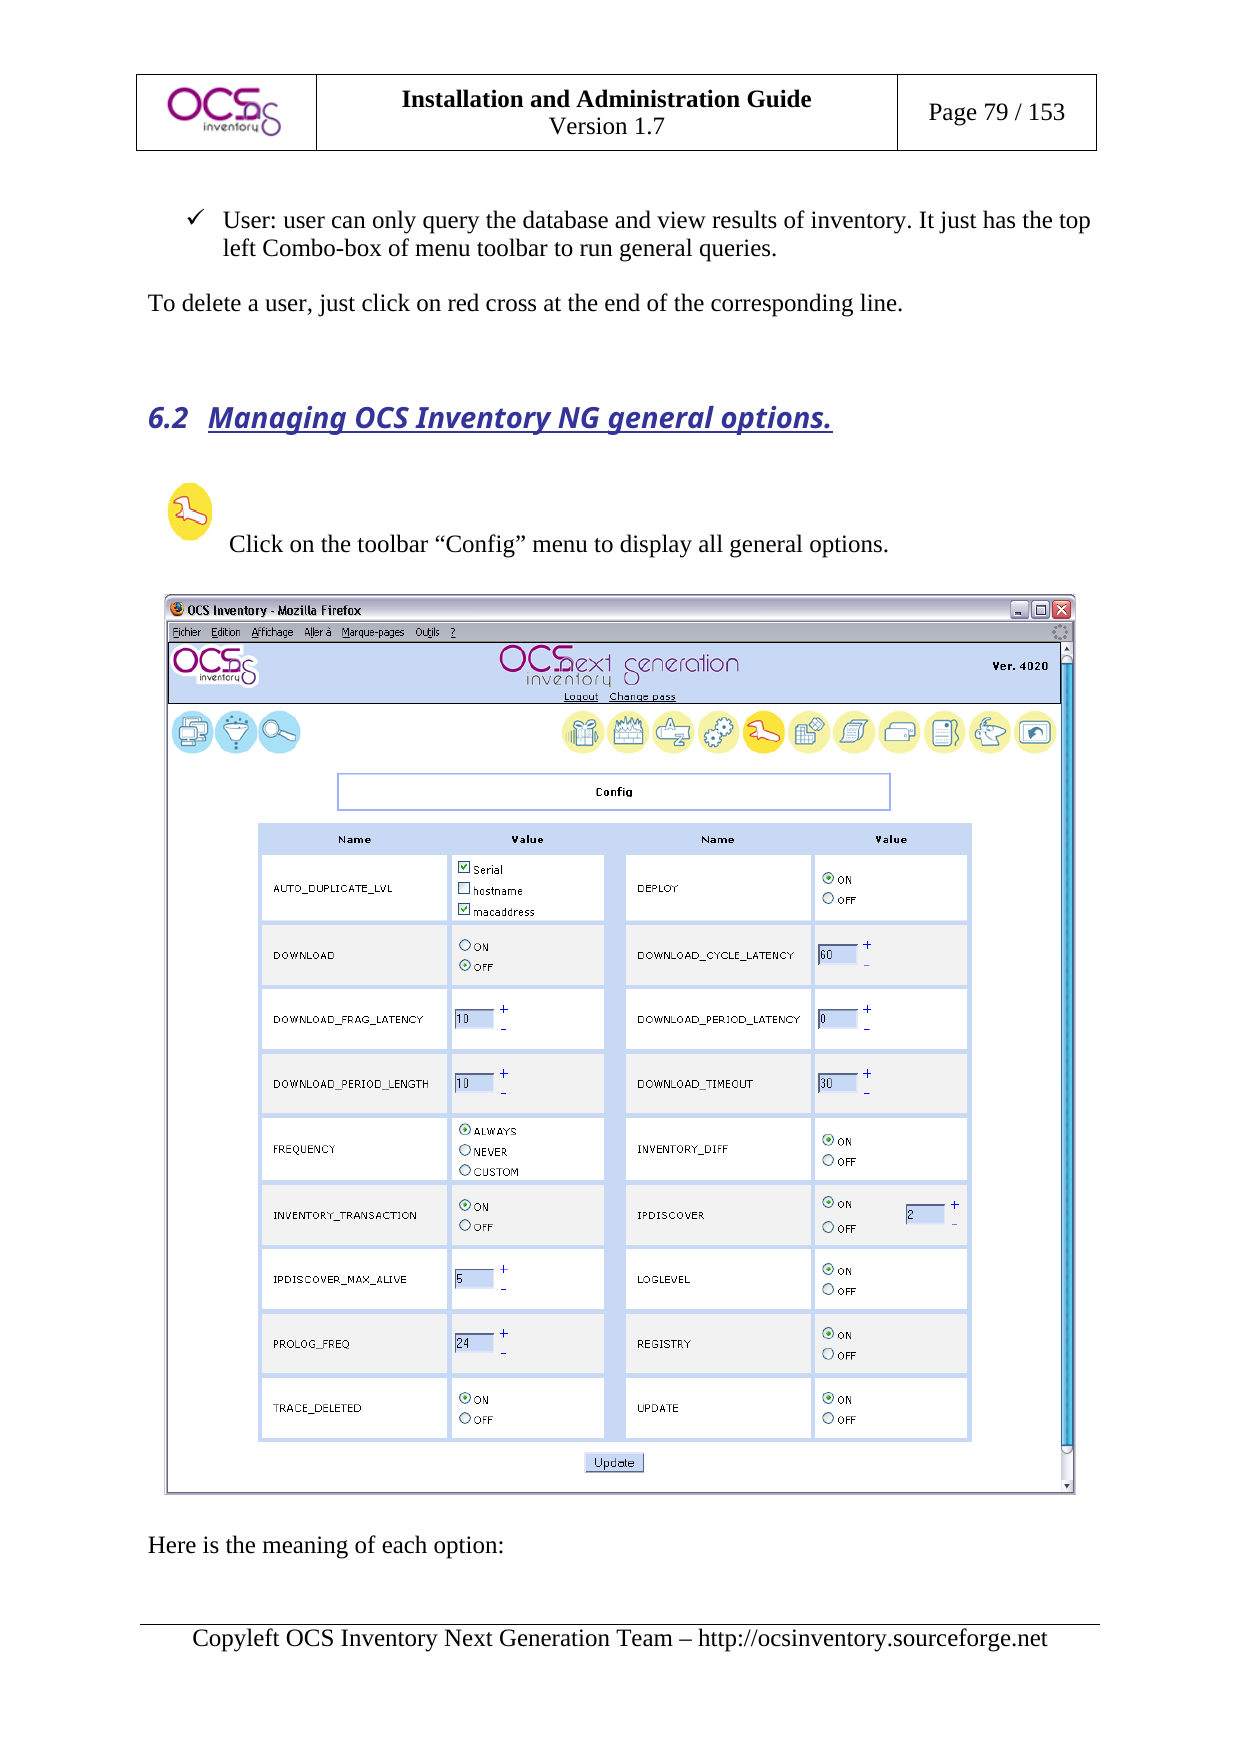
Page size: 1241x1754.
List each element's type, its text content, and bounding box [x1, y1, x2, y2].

subtitle Managing OCS Inventory NG general options. [148, 398, 1092, 437]
list User: user can only query the database and view results of inventory. It just has the top left Combo-box of menu toolbar to run general queries. [185, 206, 1092, 262]
text Click on the toolbar “Config” menu to display all general options. [148, 471, 1092, 558]
text To delete a user, just click on red cross at the end of the corresponding line. [148, 289, 1092, 317]
picture [164, 480, 213, 544]
picture [164, 594, 1076, 1495]
text Here is the meaning of each option: [148, 1531, 1092, 1559]
picture [163, 83, 286, 141]
